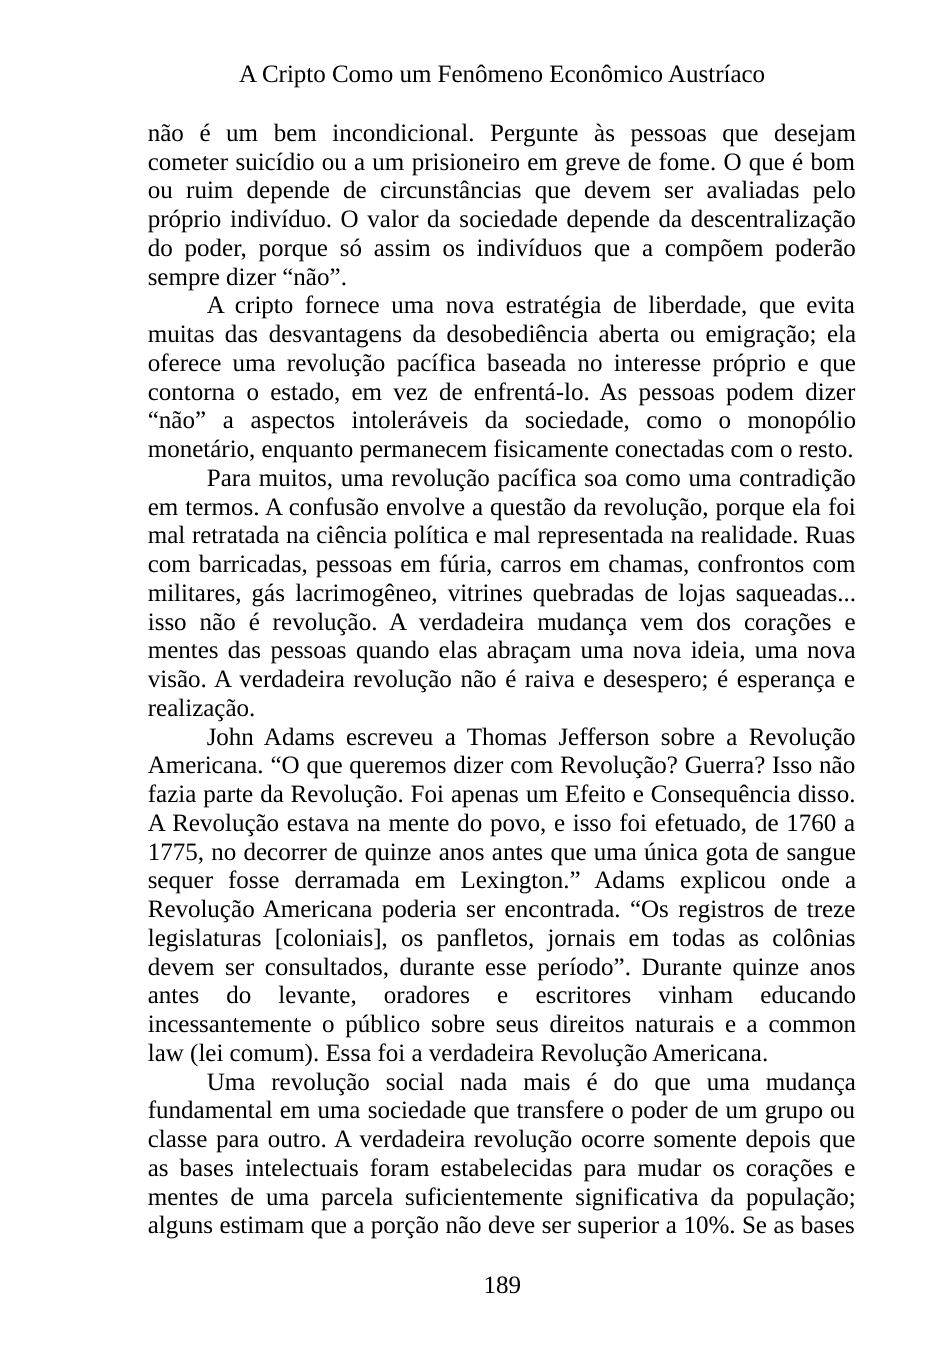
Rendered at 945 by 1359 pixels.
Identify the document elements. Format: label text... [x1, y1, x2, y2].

text Para muitos, uma revolução pacífica soa como uma contradição em termos. A confusão envolve a questão da revolução, porque ela foi mal retratada na ciência política e mal representada na realidade. Ruas com barricadas, pessoas em fúria, carros em chamas, confrontos com militares, gás lacrimogêneo, vitrines quebradas de lojas saqueadas... isso não é revolução. A verdadeira mudança vem dos corações e mentes das pessoas quando elas abraçam uma nova ideia, uma nova visão. A verdadeira revolução não é raiva e desespero; é esperança e realização. [148, 463, 856, 722]
text A cripto fornece uma nova estratégia de liberdade, que evita muitas das desvantagens da desobediência aberta ou emigração; ela oferece uma revolução pacífica baseada no interesse próprio e que contorna o estado, em vez de enfrentá-lo. As pessoas podem dizer “não” a aspectos intoleráveis da sociedade, como o monopólio monetário, enquanto permanecem fisicamente conectadas com o resto. [148, 291, 856, 463]
text não é um bem incondicional. Pergunte às pessoas que desejam cometer suicídio ou a um prisioneiro em greve de fome. O que é bom ou ruim depende de circunstâncias que devem ser avaliadas pelo próprio indivíduo. O valor da sociedade depende da descentralização do poder, porque só assim os indivíduos que a compõem poderão sempre dizer “não”. [148, 118, 856, 291]
text John Adams escreveu a Thomas Jefferson sobre a Revolução Americana. “O que queremos dizer com Revolução? Guerra? Isso não fazia parte da Revolução. Foi apenas um Efeito e Consequência disso. A Revolução estava na mente do povo, e isso foi efetuado, de 1760 a 1775, no decorrer de quinze anos antes que uma única gota de sangue sequer fosse derramada em Lexington.” Adams explicou onde a Revolução Americana poderia ser encontrada. “Os registros de treze legislaturas [coloniais], os panfletos, jornais em todas as colônias devem ser consultados, durante esse período”. Durante quinze anos antes do levante, oradores e escritores vinham educando incessantemente o público sobre seus direitos naturais e a common law (lei comum). Essa foi a verdadeira Revolução Americana. [148, 722, 856, 1067]
text Uma revolução social nada mais é do que uma mudança fundamental em uma sociedade que transfere o poder de um grupo ou classe para outro. A verdadeira revolução ocorre somente depois que as bases intelectuais foram estabelecidas para mudar os corações e mentes de uma parcela suficientemente significativa da população; alguns estimam que a porção não deve ser superior a 10%. Se as bases [148, 1067, 856, 1239]
